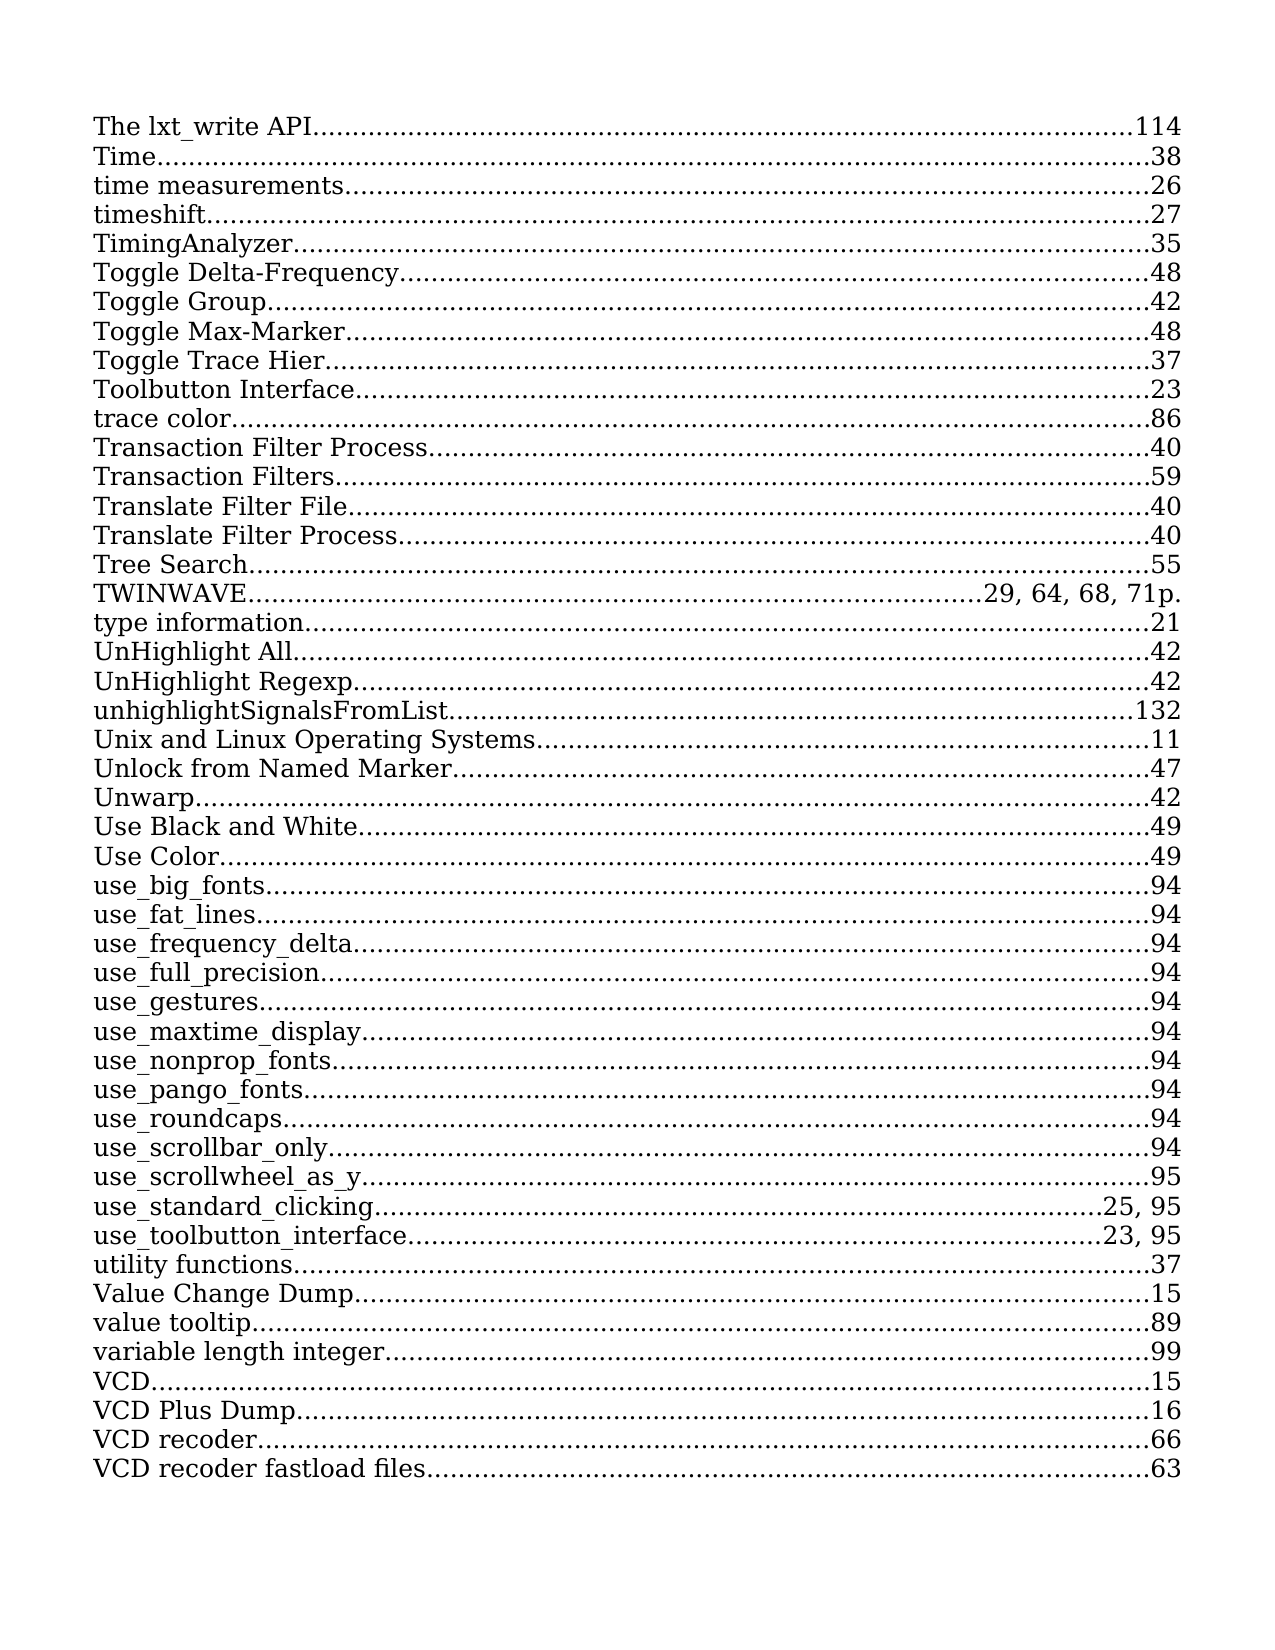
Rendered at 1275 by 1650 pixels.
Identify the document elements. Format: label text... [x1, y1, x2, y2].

text Toggle Max-Marker 48 [93, 317, 1182, 346]
text use_scrollbar_only 94 [93, 1133, 1182, 1162]
text VCD recoder 66 [93, 1425, 1182, 1454]
text Tree Search 55 [93, 550, 1182, 579]
text Value Change Dump 15 [93, 1279, 1182, 1308]
text Translate Filter File 40 [93, 492, 1182, 521]
text use_fat_lines 94 [93, 900, 1182, 929]
text VCD 15 [93, 1367, 1182, 1396]
text use_standard_clicking 25, 95 [93, 1192, 1182, 1221]
text type information 21 [93, 608, 1182, 637]
text use_big_fonts 94 [93, 871, 1182, 900]
text Use Black and White 49 [93, 812, 1182, 842]
text variable length integer 99 [93, 1337, 1182, 1367]
text use_nonprop_fonts 94 [93, 1046, 1182, 1075]
text timeshift 27 [93, 200, 1182, 229]
text Toolbutton Interface 23 [93, 375, 1182, 404]
text Unwarp 42 [93, 783, 1182, 812]
text Toggle Trace Hier 37 [93, 346, 1182, 375]
text UnHighlight All 42 [93, 637, 1182, 667]
text use_maxtime_display 94 [93, 1017, 1182, 1046]
text time measurements 26 [93, 171, 1182, 200]
text Toggle Delta-Frequency 48 [93, 258, 1182, 287]
text Unlock from Named Marker 47 [93, 754, 1182, 783]
text TWINWAVE 29, 64, 68, 71p. [93, 579, 1182, 608]
text VCD Plus Dump 16 [93, 1396, 1182, 1425]
text UnHighlight Regexp 42 [93, 667, 1182, 696]
text utility functions 37 [93, 1250, 1182, 1279]
text TimingAnalyzer 35 [93, 229, 1182, 258]
text use_full_precision 94 [93, 958, 1182, 987]
text value tooltip 89 [93, 1308, 1182, 1337]
text use_toolbutton_interface 23, 95 [93, 1221, 1182, 1250]
text Translate Filter Process 40 [93, 521, 1182, 550]
text Transaction Filters 59 [93, 462, 1182, 492]
text use_gestures 94 [93, 987, 1182, 1017]
text VCD recoder fastload files 63 [93, 1454, 1182, 1483]
text use_scrollwheel_as_y 95 [93, 1162, 1182, 1192]
text Unix and Linux Operating Systems 11 [93, 725, 1182, 754]
text The lxt_write API 114 [93, 112, 1182, 142]
text use_pango_fonts 94 [93, 1075, 1182, 1104]
text use_frequency_delta 94 [93, 929, 1182, 958]
text Toggle Group 42 [93, 287, 1182, 317]
text Use Color 49 [93, 842, 1182, 871]
text Transaction Filter Process 40 [93, 433, 1182, 462]
text unhighlightSignalsFromList 132 [93, 696, 1182, 725]
text use_roundcaps 94 [93, 1104, 1182, 1133]
text Time 38 [93, 142, 1182, 171]
text trace color 86 [93, 404, 1182, 433]
